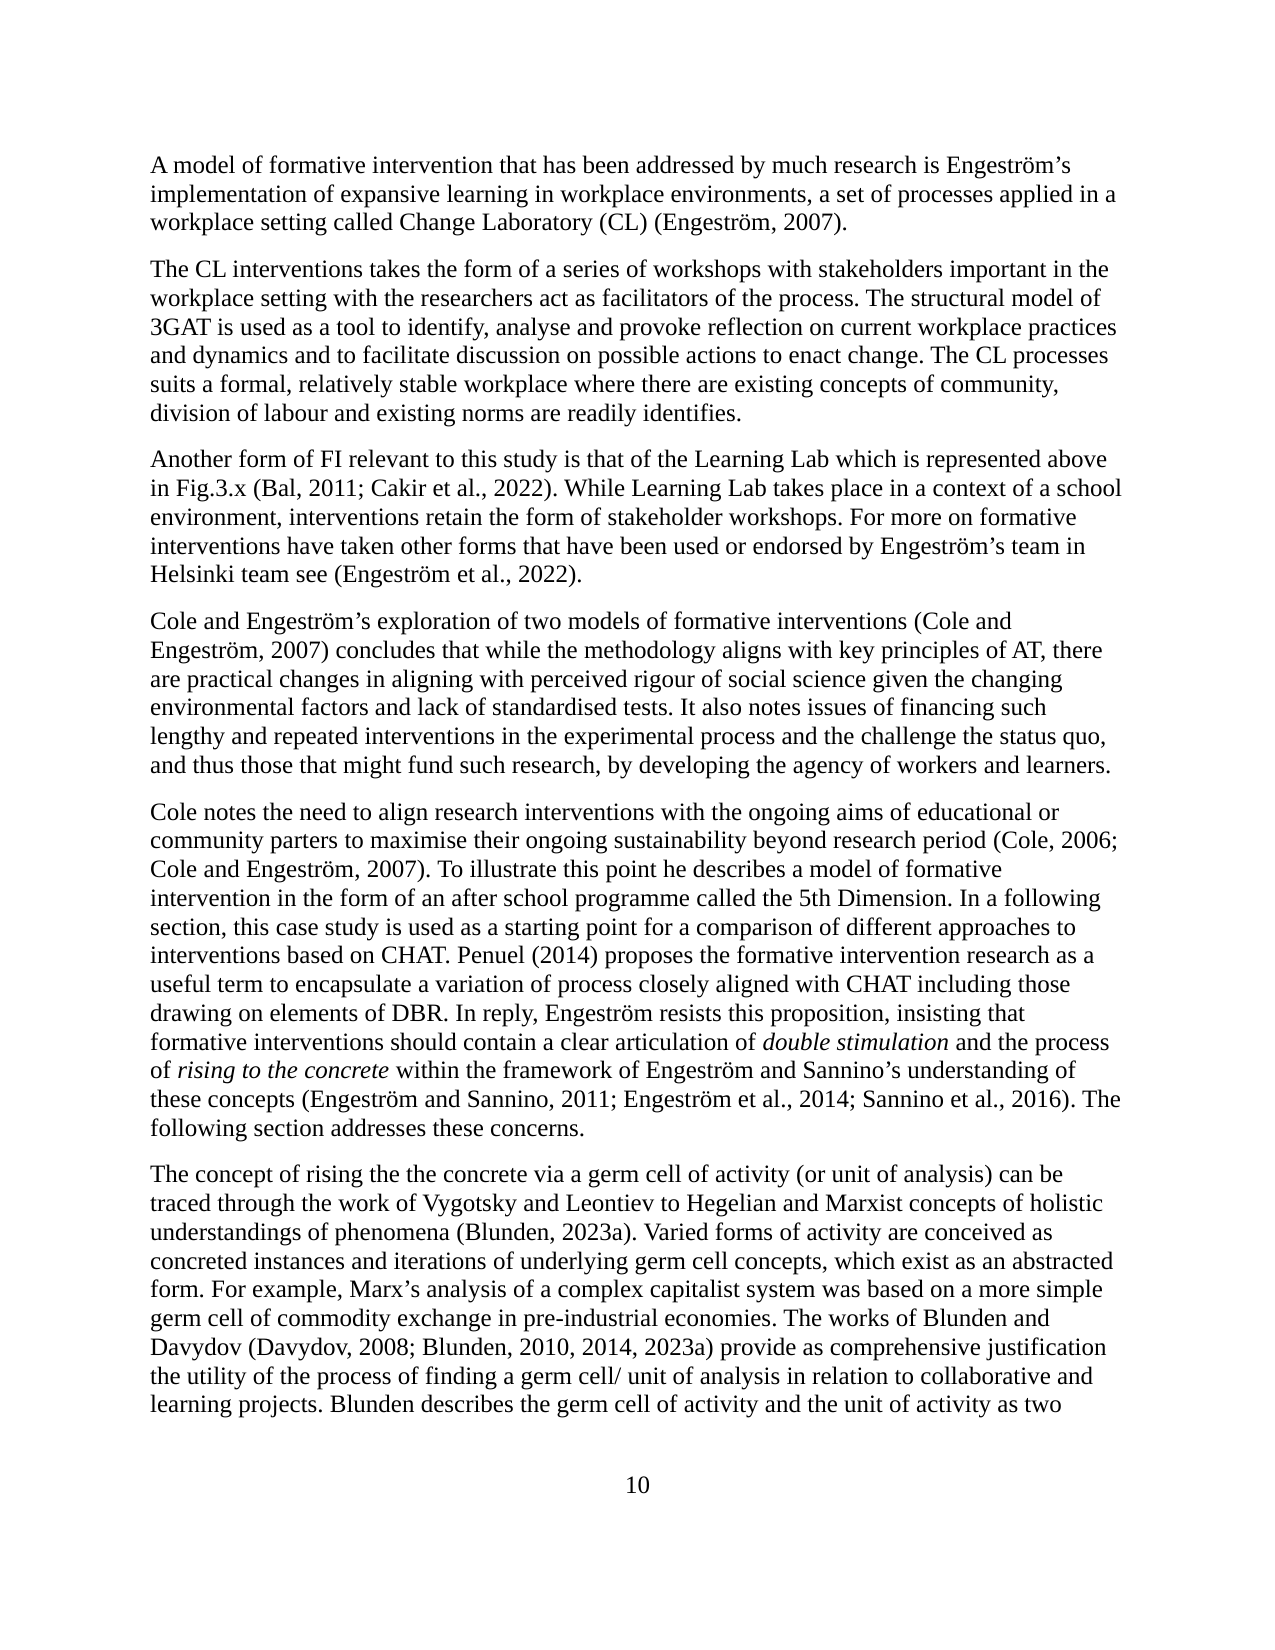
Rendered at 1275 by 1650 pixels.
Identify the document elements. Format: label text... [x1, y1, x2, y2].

text Cole and Engeström’s exploration of two models of formative interventions (Cole and Engeström, 2007) concludes that while the methodology aligns with key principles of AT, there are practical changes in aligning with perceived rigour of social science given the changing environmental factors and lack of standardised tests. It also notes issues of financing such lengthy and repeated interventions in the experimental process and the challenge the status quo, and thus those that might fund such research, by developing the agency of workers and learners. [150, 606, 1125, 779]
text The CL interventions takes the form of a series of workshops with stakeholders important in the workplace setting with the researchers act as facilitators of the process. The structural model of 3GAT is used as a tool to identify, analyse and provoke reflection on current workplace practices and dynamics and to facilitate discussion on possible actions to enact change. The CL processes suits a formal, relatively stable workplace where there are existing concepts of community, division of labour and existing norms are readily identifies. [150, 254, 1125, 427]
text The concept of rising the the concrete via a germ cell of activity (or unit of analysis) can be traced through the work of Vygotsky and Leontiev to Hegelian and Marxist concepts of holistic understandings of phenomena (Blunden, 2023a). Varied forms of activity are conceived as concreted instances and iterations of underlying germ cell concepts, which exist as an abstracted form. For example, Marx’s analysis of a complex capitalist system was based on a more simple germ cell of commodity exchange in pre-industrial economies. The works of Blunden and Davydov (Davydov, 2008; Blunden, 2010, 2014, 2023a) provide as comprehensive justification the utility of the process of finding a germ cell/ unit of analysis in relation to collaborative and learning projects. Blunden describes the germ cell of activity and the unit of activity as two [150, 1159, 1125, 1418]
text Cole notes the need to align research interventions with the ongoing aims of educational or community parters to maximise their ongoing sustainability beyond research period (Cole, 2006; Cole and Engeström, 2007). To illustrate this point he describes a model of formative intervention in the form of an after school programme called the 5th Dimension. In a following section, this case study is used as a starting point for a comparison of different approaches to interventions based on CHAT. Penuel (2014) proposes the formative intervention research as a useful term to encapsulate a variation of process closely aligned with CHAT including those drawing on elements of DBR. In reply, Engeström resists this proposition, insisting that formative interventions should contain a clear articulation of double stimulation and the process of rising to the concrete within the framework of Engeström and Sannino’s understanding of these concepts (Engeström and Sannino, 2011; Engeström et al., 2014; Sannino et al., 2016). The following section addresses these concerns. [150, 797, 1125, 1142]
text A model of formative intervention that has been addressed by much research is Engeström’s implementation of expansive learning in workplace environments, a set of processes applied in a workplace setting called Change Laboratory (CL) (Engeström, 2007). [150, 150, 1125, 236]
text Another form of FI relevant to this study is that of the Learning Lab which is represented above in Fig.3.x (Bal, 2011; Cakir et al., 2022). While Learning Lab takes place in a context of a school environment, interventions retain the form of stakeholder workshops. For more on formative interventions have taken other forms that have been used or endorsed by Engeström’s team in Helsinki team see (Engeström et al., 2022). [150, 444, 1125, 588]
